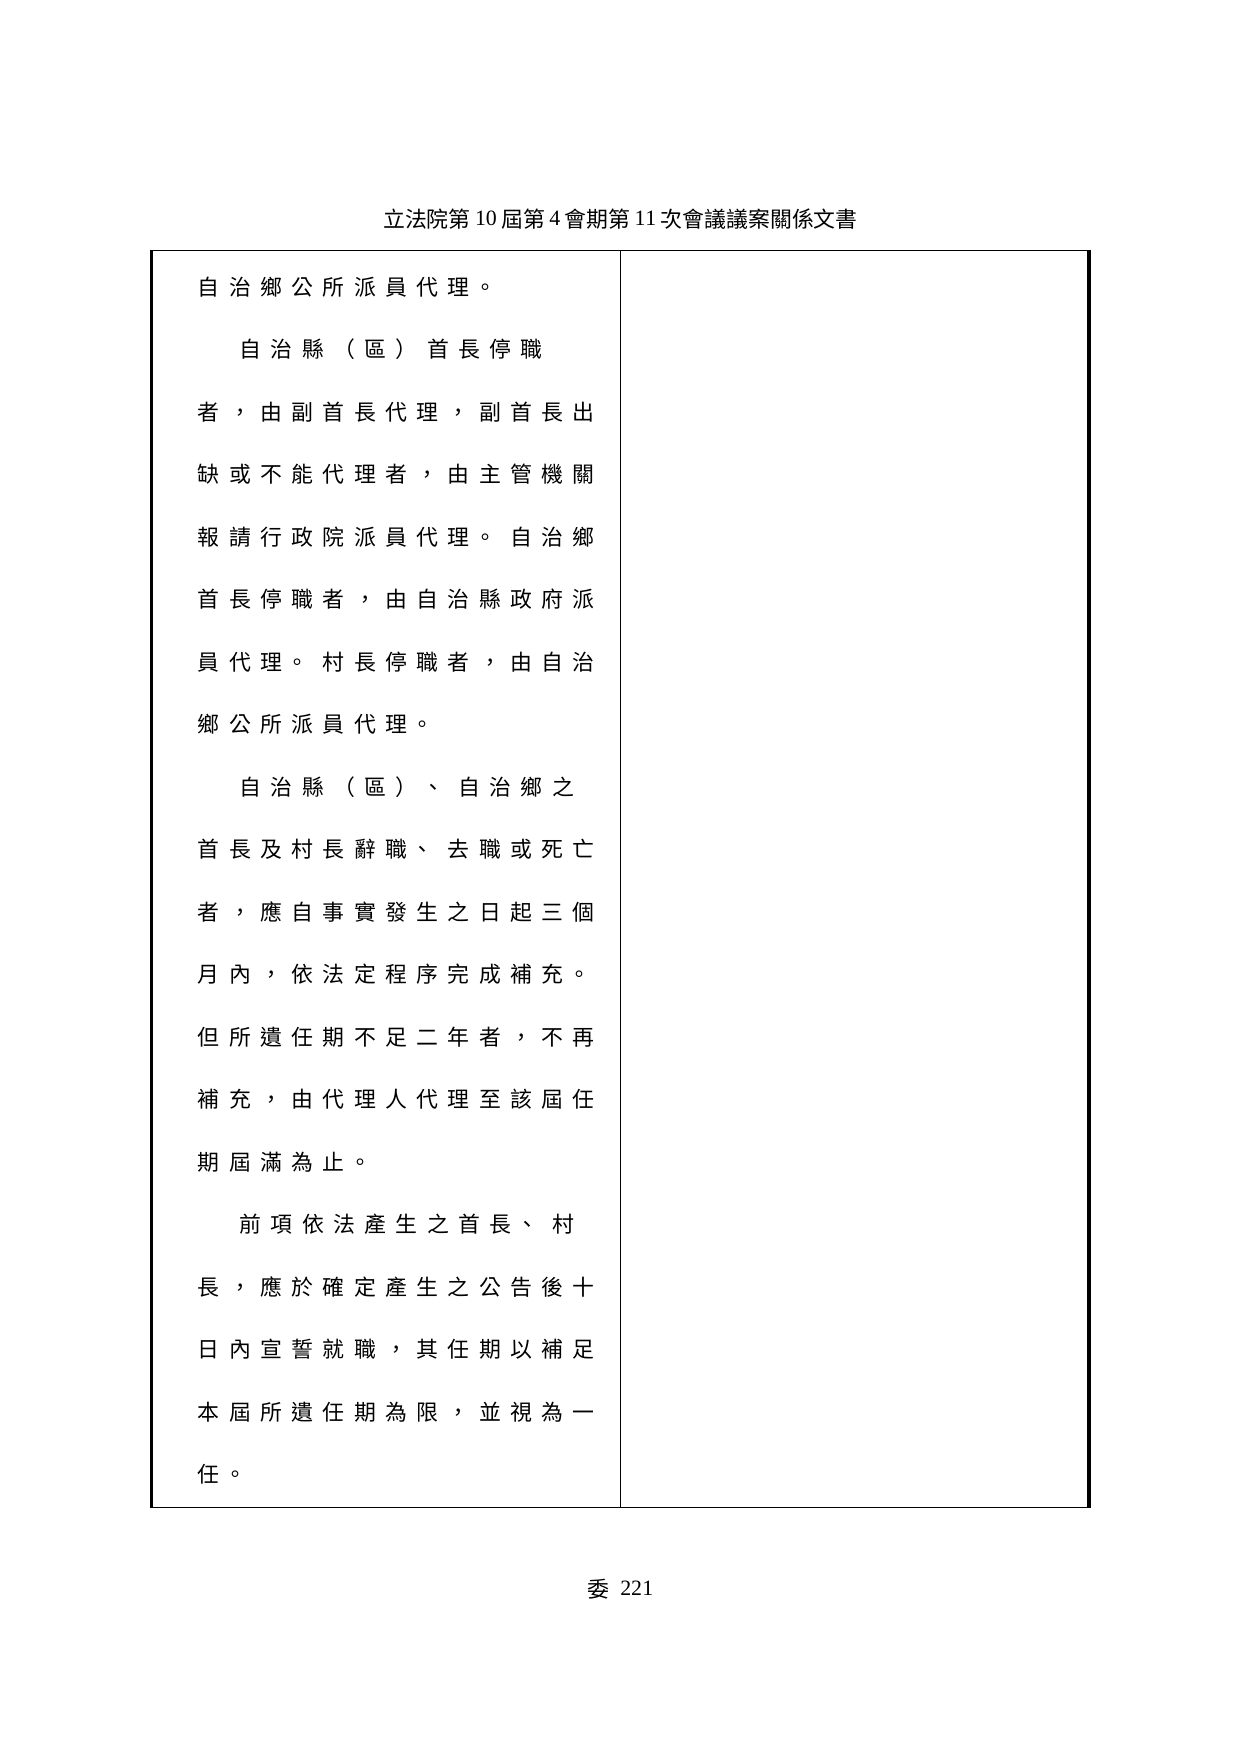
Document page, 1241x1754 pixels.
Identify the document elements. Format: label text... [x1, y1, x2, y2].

table_cell [621, 251, 1087, 1507]
table_cell 自治鄉公所派員代理。 自治縣（區）首長停職者，由副首長代理，副首長出缺或不能代理者，由主管機關報請行政院派員代理。自治鄉首長停職者，由自治縣政府派員代理。村長停職者，由自治鄉公所派員代理。 自治縣（區）、自治鄉之首長及村長辭職、去職或死亡者，應自事實發生之日起三個月內，依法定程序完成補充。但所遺任期不足二年者，不再補充，由代理人代理至該屆任期屆滿為止。 前項依法產生之首長、村長，應於確定產生之公告後十日內宣誓就職，其任期以補足本屆所遺任期為限，並視為一任。 [153, 251, 620, 1507]
